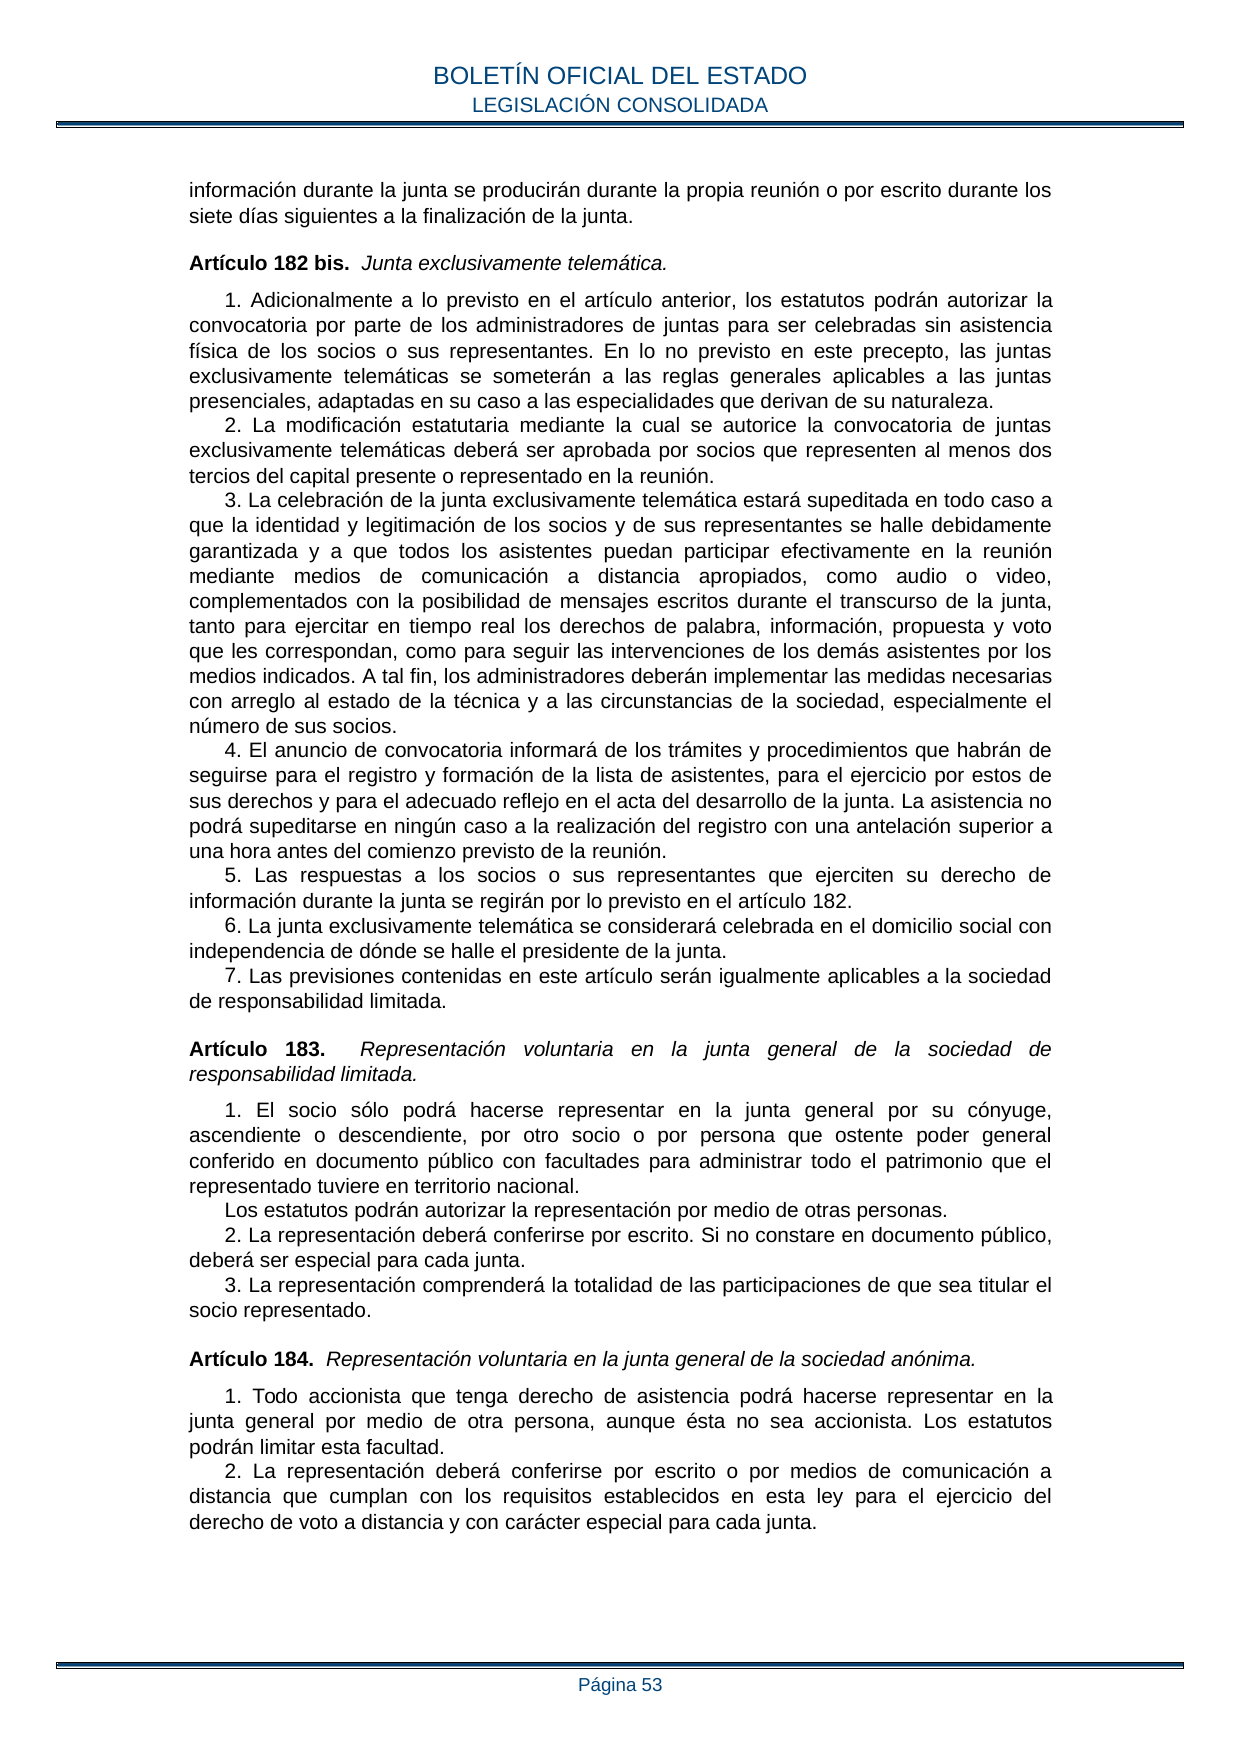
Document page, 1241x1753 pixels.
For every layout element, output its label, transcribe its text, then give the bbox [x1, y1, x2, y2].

text información durante la junta se regirán por lo previsto en el artículo 182. [189, 888, 1076, 913]
text . Todo accionista que tenga derecho de asistencia podrá hacerse representar en la [236, 1379, 1076, 1404]
text información durante la junta se producirán durante la propia reunión o por escrito durante los [189, 173, 1076, 203]
text 6 [224, 909, 261, 938]
text podrán limitar esta facultad. [189, 1434, 1076, 1459]
text 1 [224, 1379, 236, 1404]
text 3 [224, 1269, 236, 1294]
picture [57, 122, 1183, 127]
text sus derechos y para el adecuado reflejo en el acta del desarrollo de la junta. La asistencia no [189, 788, 1076, 813]
text que la identidad y legitimación de los socios y de sus representantes se halle debidamente [189, 509, 1076, 538]
text que les correspondan, como para seguir las intervenciones de los demás asistentes por los [189, 638, 1076, 663]
text medios indicados. A tal fin, los administradores deberán implementar las medidas necesarias [189, 663, 1076, 688]
text . El socio sólo podrá hacerse representar en la junta general por su cónyuge, [236, 1094, 1076, 1119]
text una hora antes del comienzo previsto de la reunión. [189, 838, 1076, 863]
text . La junta exclusivamente telemática se considerará celebrada en el domicilio social con [261, 913, 1076, 938]
text ascendiente o descendiente, por otro socio o por persona que ostente poder general [189, 1119, 1076, 1149]
text número de sus socios. [189, 713, 1076, 738]
text Artículo 184. Representación voluntaria en la junta general de la sociedad anónima. [189, 1343, 1001, 1373]
picture [57, 1663, 1183, 1668]
text . Las previsiones contenidas en este artículo serán igualmente aplicables a la sociedad [261, 963, 1076, 988]
text . La representación deberá conferirse por escrito o por medios de comunicación a [236, 1454, 1076, 1479]
text . La modificación estatutaria mediante la cual se autorice la convocatoria de juntas [236, 409, 1076, 434]
text socio representado. [189, 1294, 397, 1324]
text complementados con la posibilidad de mensajes escritos durante el transcurso de la junta, [189, 588, 1076, 613]
text . Las respuestas a los socios o sus representantes que ejerciten su derecho de [236, 859, 1076, 888]
text 7 [224, 959, 261, 988]
text LEGISLACIÓN CONSOLIDADA [472, 89, 793, 118]
text de responsabilidad limitada. [189, 988, 1076, 1013]
text exclusivamente telemáticas se someterán a las reglas generales aplicables a las juntas [189, 363, 1076, 388]
text distancia que cumplan con los requisitos establecidos en esta ley para el ejercicio del [189, 1479, 1076, 1509]
text con arreglo al estado de la técnica y a las circunstancias de la sociedad, especialmente el [189, 688, 1076, 713]
text garantizada y a que todos los asistentes puedan participar efectivamente en la reunión [189, 538, 1076, 563]
text física de los socios o sus representantes. En lo no previsto en este precepto, las juntas [189, 338, 1076, 363]
text 1. Adicionalmente a lo previsto en el artículo anterior, los estatutos podrán autorizar la [224, 284, 1076, 309]
text tercios del capital presente o representado en la reunión. [189, 463, 1076, 488]
text independencia de dónde se halle el presidente de la junta. [189, 938, 1076, 963]
text presenciales, adaptadas en su caso a las especialidades que derivan de su naturaleza. [189, 388, 1076, 413]
text Página 53 [578, 1670, 687, 1697]
text 2 [224, 1219, 236, 1244]
text 1 [224, 1094, 236, 1119]
text podrá supeditarse en ningún caso a la realización del registro con una antelación superior a [189, 813, 1076, 838]
text . La representación comprenderá la totalidad de las participaciones de que sea titular el [236, 1269, 1076, 1299]
text mediante medios de comunicación a distancia apropiados, como audio o video, [189, 563, 1076, 588]
text 2 [224, 409, 236, 434]
text convocatoria por parte de los administradores de juntas para ser celebradas sin asistencia [189, 309, 1076, 338]
text representado tuviere en territorio nacional. [189, 1174, 1076, 1199]
text siete días siguientes a la finalización de la junta. [189, 203, 1076, 228]
text . La celebración de la junta exclusivamente telemática estará supeditada en todo caso a [236, 484, 1076, 509]
text Artículo 182 bis. Junta exclusivamente telemática. [189, 247, 693, 277]
text 2 [224, 1454, 236, 1479]
text junta general por medio de otra persona, aunque ésta no sea accionista. Los estatutos [189, 1404, 1076, 1434]
text derecho de voto a distancia y con carácter especial para cada junta. [189, 1509, 1076, 1534]
text tanto para ejercitar en tiempo real los derechos de palabra, información, propuesta y voto [189, 613, 1076, 638]
text exclusivamente telemáticas deberá ser aprobada por socios que representen al menos dos [189, 434, 1076, 463]
text 5 [224, 859, 236, 888]
text seguirse para el registro y formación de la lista de asistentes, para el ejercicio por estos de [189, 759, 1076, 788]
text deberá ser especial para cada junta. [189, 1244, 551, 1274]
text BOLETÍN OFICIAL DEL ESTADO [433, 56, 832, 92]
text Los estatutos podrán autorizar la representación por medio de otras personas. [224, 1194, 973, 1219]
text conferido en documento público con facultades para administrar todo el patrimonio que el [189, 1149, 1076, 1174]
text Artículo 183. [189, 1032, 350, 1057]
text responsabilidad limitada. [189, 1057, 443, 1087]
text Representación voluntaria en la junta general de la sociedad de [360, 1032, 1076, 1062]
text 4. El anuncio de convocatoria informará de los trámites y procedimientos que habrán de [224, 734, 1076, 759]
text 3 [224, 484, 236, 509]
text . La representación deberá conferirse por escrito. Si no constare en documento público, [236, 1219, 1076, 1249]
